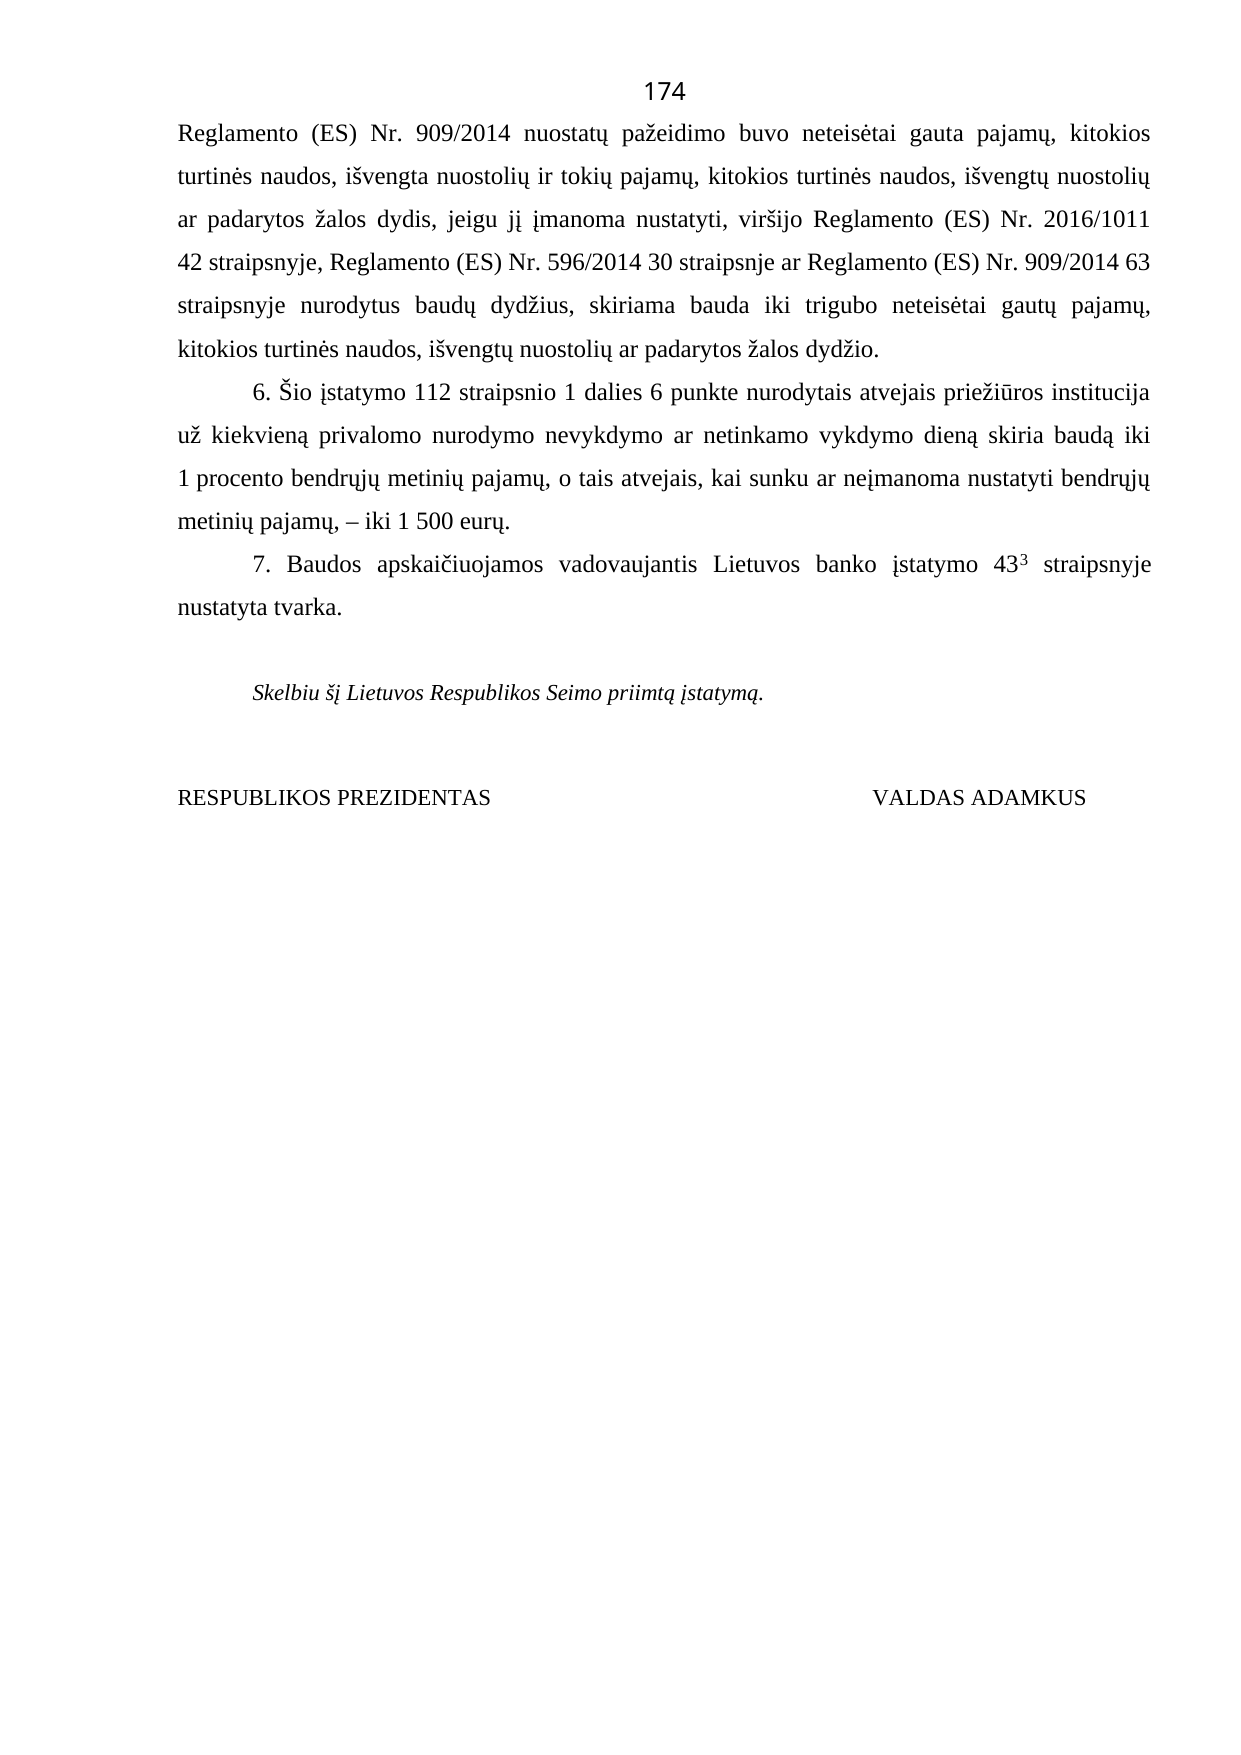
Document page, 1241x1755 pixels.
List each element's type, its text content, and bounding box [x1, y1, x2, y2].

text Skelbiu šį Lietuvos Respublikos Seimo priimtą įstatymą. [177, 679, 1152, 705]
text Reglamento (ES) Nr. 909/2014 nuostatų pažeidimo buvo neteisėtai gauta pajamų, kitokios turtinės naudos, išvengta nuostolių ir tokių pajamų, kitokios turtinės naudos, išvengtų nuostolių ar padarytos žalos dydis, jeigu jį įmanoma nustatyti, viršijo Reglamento (ES) Nr. 2016/1011 42 straipsnyje, Reglamento (ES) Nr. 596/2014 30 straipsnje ar Reglamento (ES) Nr. 909/2014 63 straipsnyje nurodytus baudų dydžius, skiriama bauda iki trigubo neteisėtai gautų pajamų, kitokios turtinės naudos, išvengtų nuostolių ar padarytos žalos dydžio. [177, 118, 1152, 362]
text 7. Baudos apskaičiuojamos vadovaujantis Lietuvos banko įstatymo 433 straipsnyje nustatyta tvarka. [177, 549, 1152, 621]
text 6. Šio įstatymo 112 straipsnio 1 dalies 6 punkte nurodytais atvejais priežiūros institucija už kiekvieną privalomo nurodymo nevykdymo ar netinkamo vykdymo dieną skiria baudą iki 1 procento bendrųjų metinių pajamų, o tais atvejais, kai sunku ar neįmanoma nustatyti bendrųjų metinių pajamų, – iki 1 500 eurų. [177, 377, 1152, 535]
text RESPUBLIKOS PREZIDENTAS VALDAS ADAMKUS [177, 784, 1152, 811]
